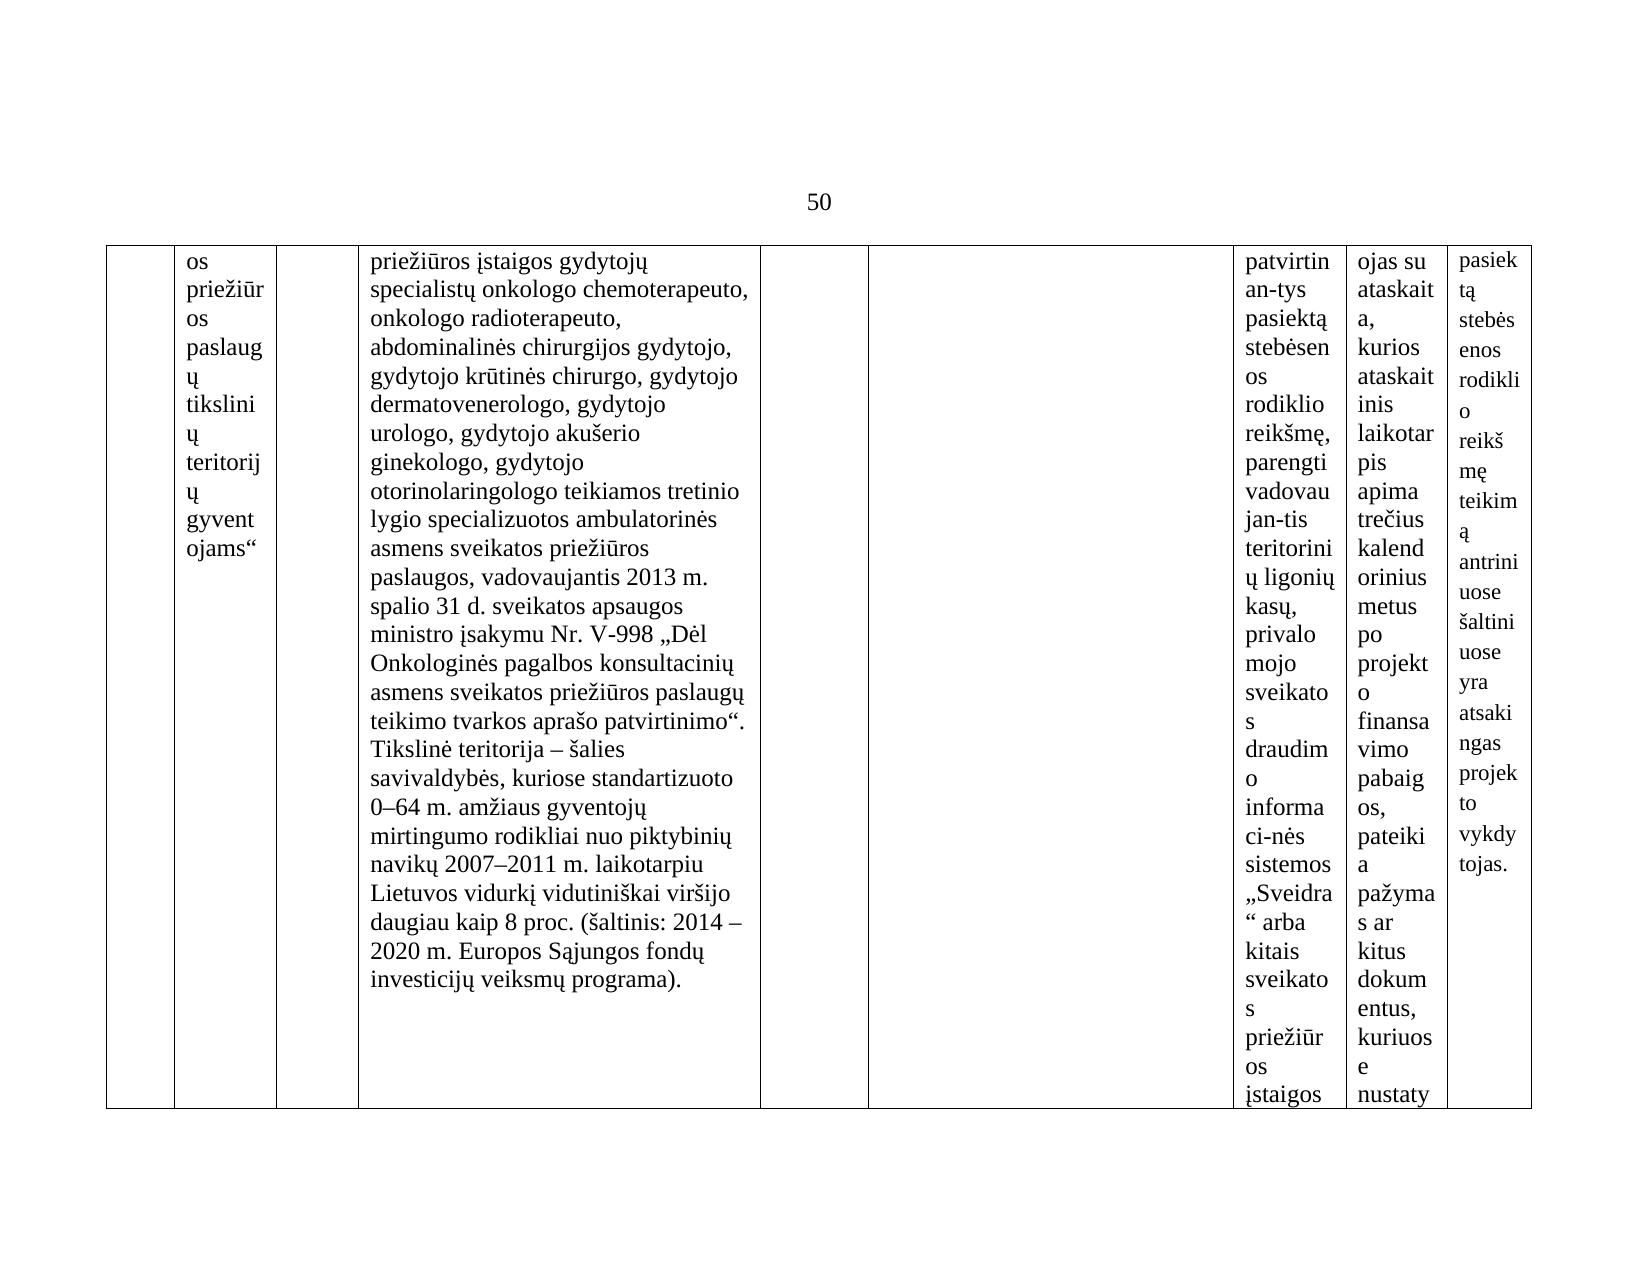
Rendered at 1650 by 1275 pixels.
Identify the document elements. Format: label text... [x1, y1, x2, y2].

table_cell [107, 246, 174, 1108]
table_cell ojas su ataskaita, kurios ataskaitinis laikotarpis apima trečius kalendorinius metus po projekto finansavimo pabaigos, pateikia pažymas ar kitus dokumentus, kuriuose nustaty [1347, 246, 1447, 1108]
table_cell priežiūros įstaigos gydytojų specialistų onkologo chemoterapeuto, onkologo radioterapeuto, abdominalinės chirurgijos gydytojo, gydytojo krūtinės chirurgo, gydytojo dermatovenerologo, gydytojo urologo, gydytojo akušerio ginekologo, gydytojo otorinolaringologo teikiamos tretinio lygio specializuotos ambulatorinės asmens sveikatos priežiūros paslaugos, vadovaujantis 2013 m. spalio 31 d. sveikatos apsaugos ministro įsakymu Nr. V-998 „Dėl Onkologinės pagalbos konsultacinių asmens sveikatos priežiūros paslaugų teikimo tvarkos aprašo patvirtinimo“. Tikslinė teritorija – šalies savivaldybės, kuriose standartizuoto 0–64 m. amžiaus gyventojų mirtingumo rodikliai nuo piktybinių navikų 2007–2011 m. laikotarpiu Lietuvos vidurkį vidutiniškai viršijo daugiau kaip 8 proc. (šaltinis: 2014 – 2020 m. Europos Sąjungos fondų investicijų veiksmų programa). [359, 246, 760, 1108]
table_cell patvirtinan-tys pasiektą stebėsenos rodiklio reikšmę, parengti vadovaujan-tis teritorinių ligonių kasų, privalomojo sveikatos draudimo informaci-nės sistemos „Sveidra“ arba kitais sveikatos priežiūros įstaigos [1234, 246, 1346, 1108]
table_cell [277, 246, 358, 1108]
table_cell pasiektą stebėsenos rodiklio reikšmę teikimą antriniuose šaltiniuose yra atsakingas projekto vykdytojas. [1448, 246, 1531, 1108]
table_cell os priežiūros paslaugų tikslinių teritorijų gyventojams“ [175, 246, 276, 1108]
table_cell [869, 246, 1233, 1108]
table_cell [761, 246, 868, 1108]
